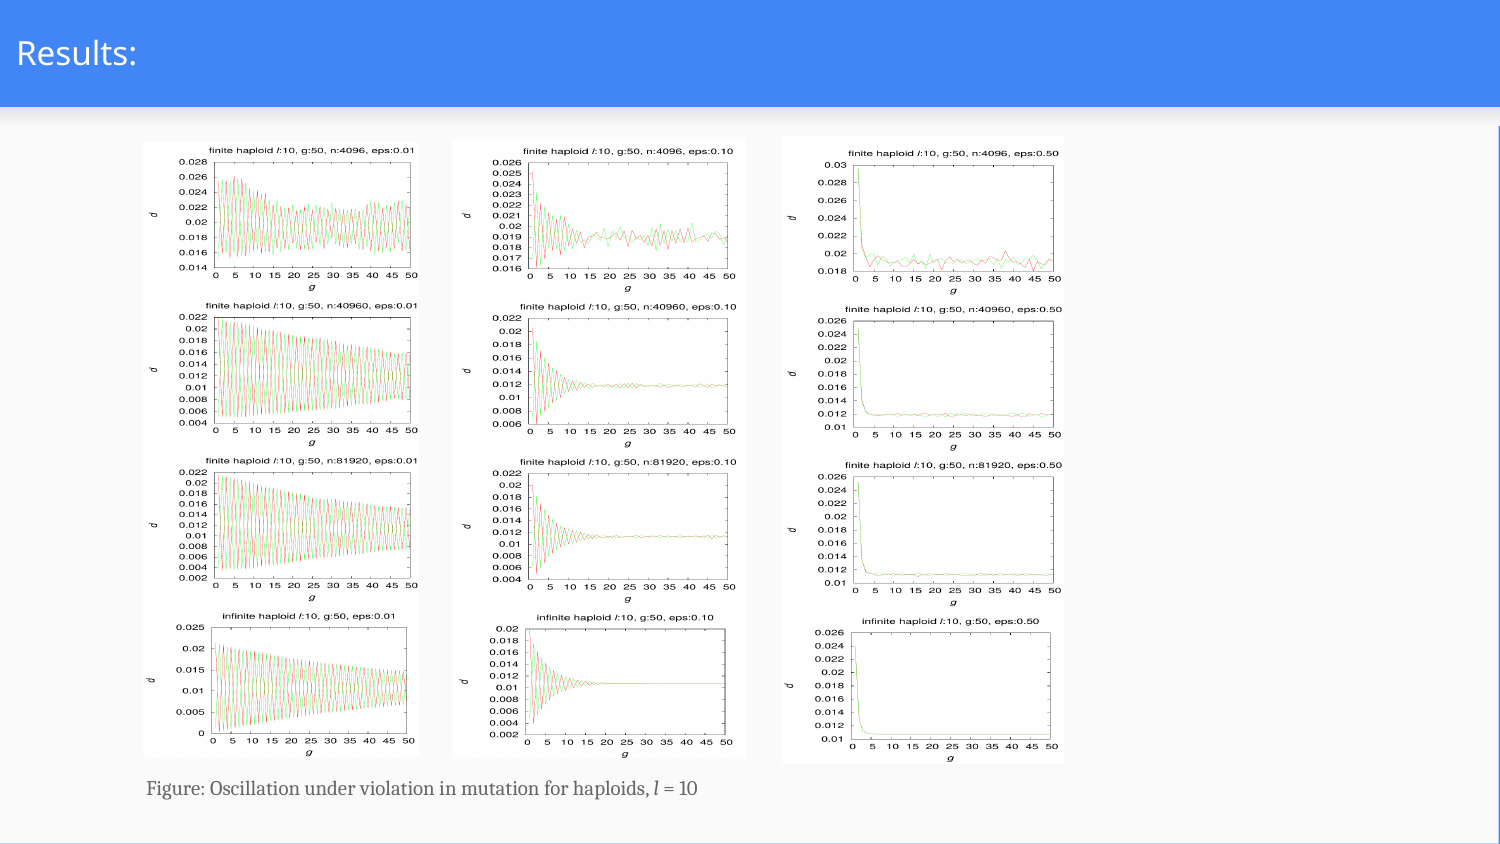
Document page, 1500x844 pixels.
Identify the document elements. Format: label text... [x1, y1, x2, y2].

text_box Figure: Oscillation under violation in mutation for haploids, l = 10 [131, 768, 996, 814]
picture [452, 139, 746, 759]
picture [782, 136, 1064, 764]
picture [143, 142, 419, 757]
title Results: [16, 2, 1464, 102]
